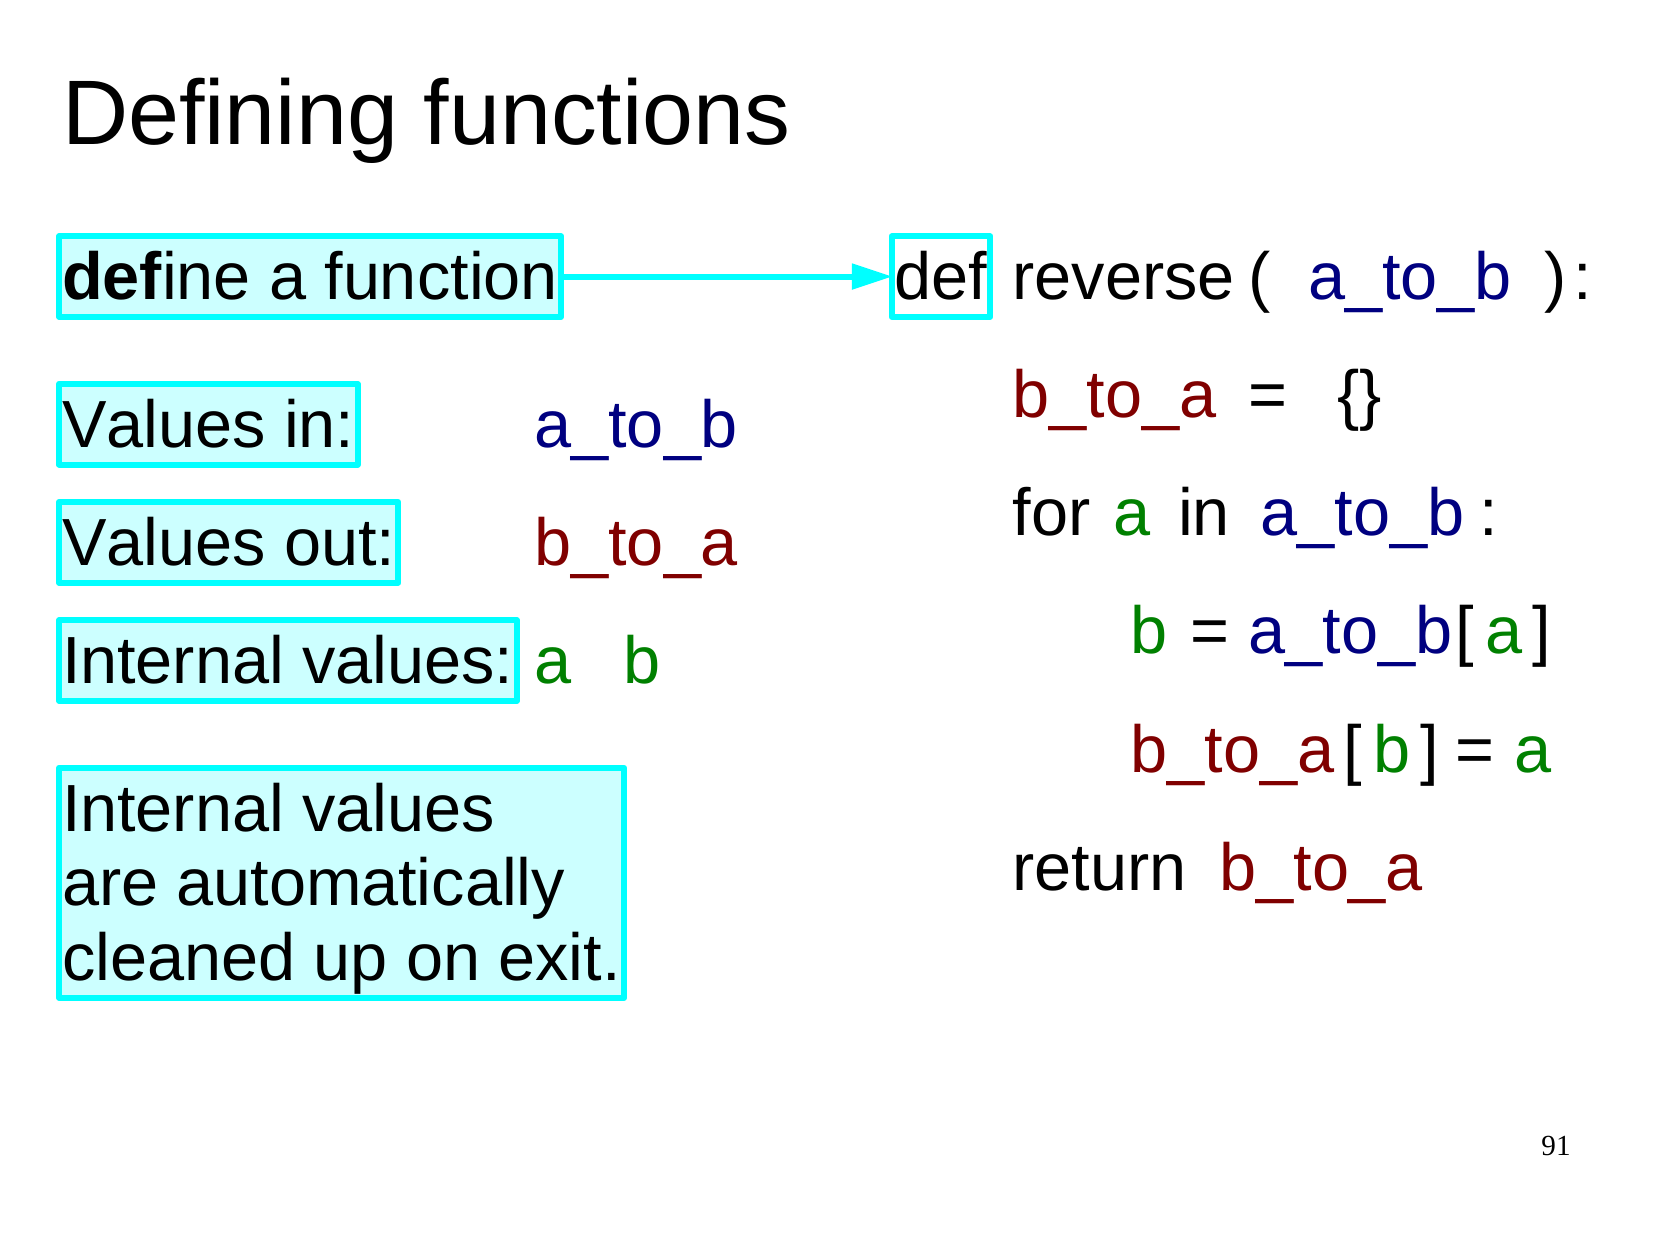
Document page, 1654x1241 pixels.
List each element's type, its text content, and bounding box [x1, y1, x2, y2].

text_box ( [1246, 236, 1275, 317]
text_box a_to_b [1246, 590, 1452, 672]
text_box {} [1334, 354, 1386, 436]
text_box for [1009, 472, 1094, 554]
text_box Values in: [59, 383, 358, 465]
text_box ] [1417, 708, 1442, 790]
text_box b_to_a [1127, 708, 1338, 790]
text_box a_to_b [531, 383, 742, 465]
text_box Defining functions [59, 59, 795, 168]
text_box b_to_a [531, 502, 742, 583]
text_box reverse [1009, 236, 1239, 317]
text_box = [1452, 708, 1498, 790]
text_box a_to_b [1257, 472, 1468, 554]
text_box a [1110, 472, 1154, 554]
text_box ) [1541, 236, 1570, 317]
text_box : [1570, 236, 1596, 317]
text_box b [620, 620, 664, 701]
text_box [ [1340, 708, 1366, 790]
text_box def [891, 236, 991, 317]
text_box in [1175, 472, 1233, 554]
text_box Internal values: [59, 620, 517, 701]
text_box Values out: [59, 501, 399, 583]
text_box b_to_a [1009, 354, 1220, 436]
text_box b [1370, 708, 1414, 790]
text_box a [531, 620, 575, 701]
text_box return [1009, 826, 1190, 908]
text_box ] [1529, 590, 1555, 672]
text_box define a function [59, 236, 562, 317]
text_box : [1476, 472, 1501, 554]
text_box b [1127, 590, 1172, 672]
text_box b_to_a [1216, 826, 1427, 908]
text_box [ [1452, 590, 1478, 672]
text_box = [1246, 354, 1292, 436]
text_box a_to_b [1305, 236, 1515, 317]
text_box a [1482, 590, 1526, 672]
text_box Internal values are automatically cleaned up on exit. [59, 767, 625, 998]
text_box = [1187, 590, 1233, 672]
text_box a [1511, 708, 1555, 790]
